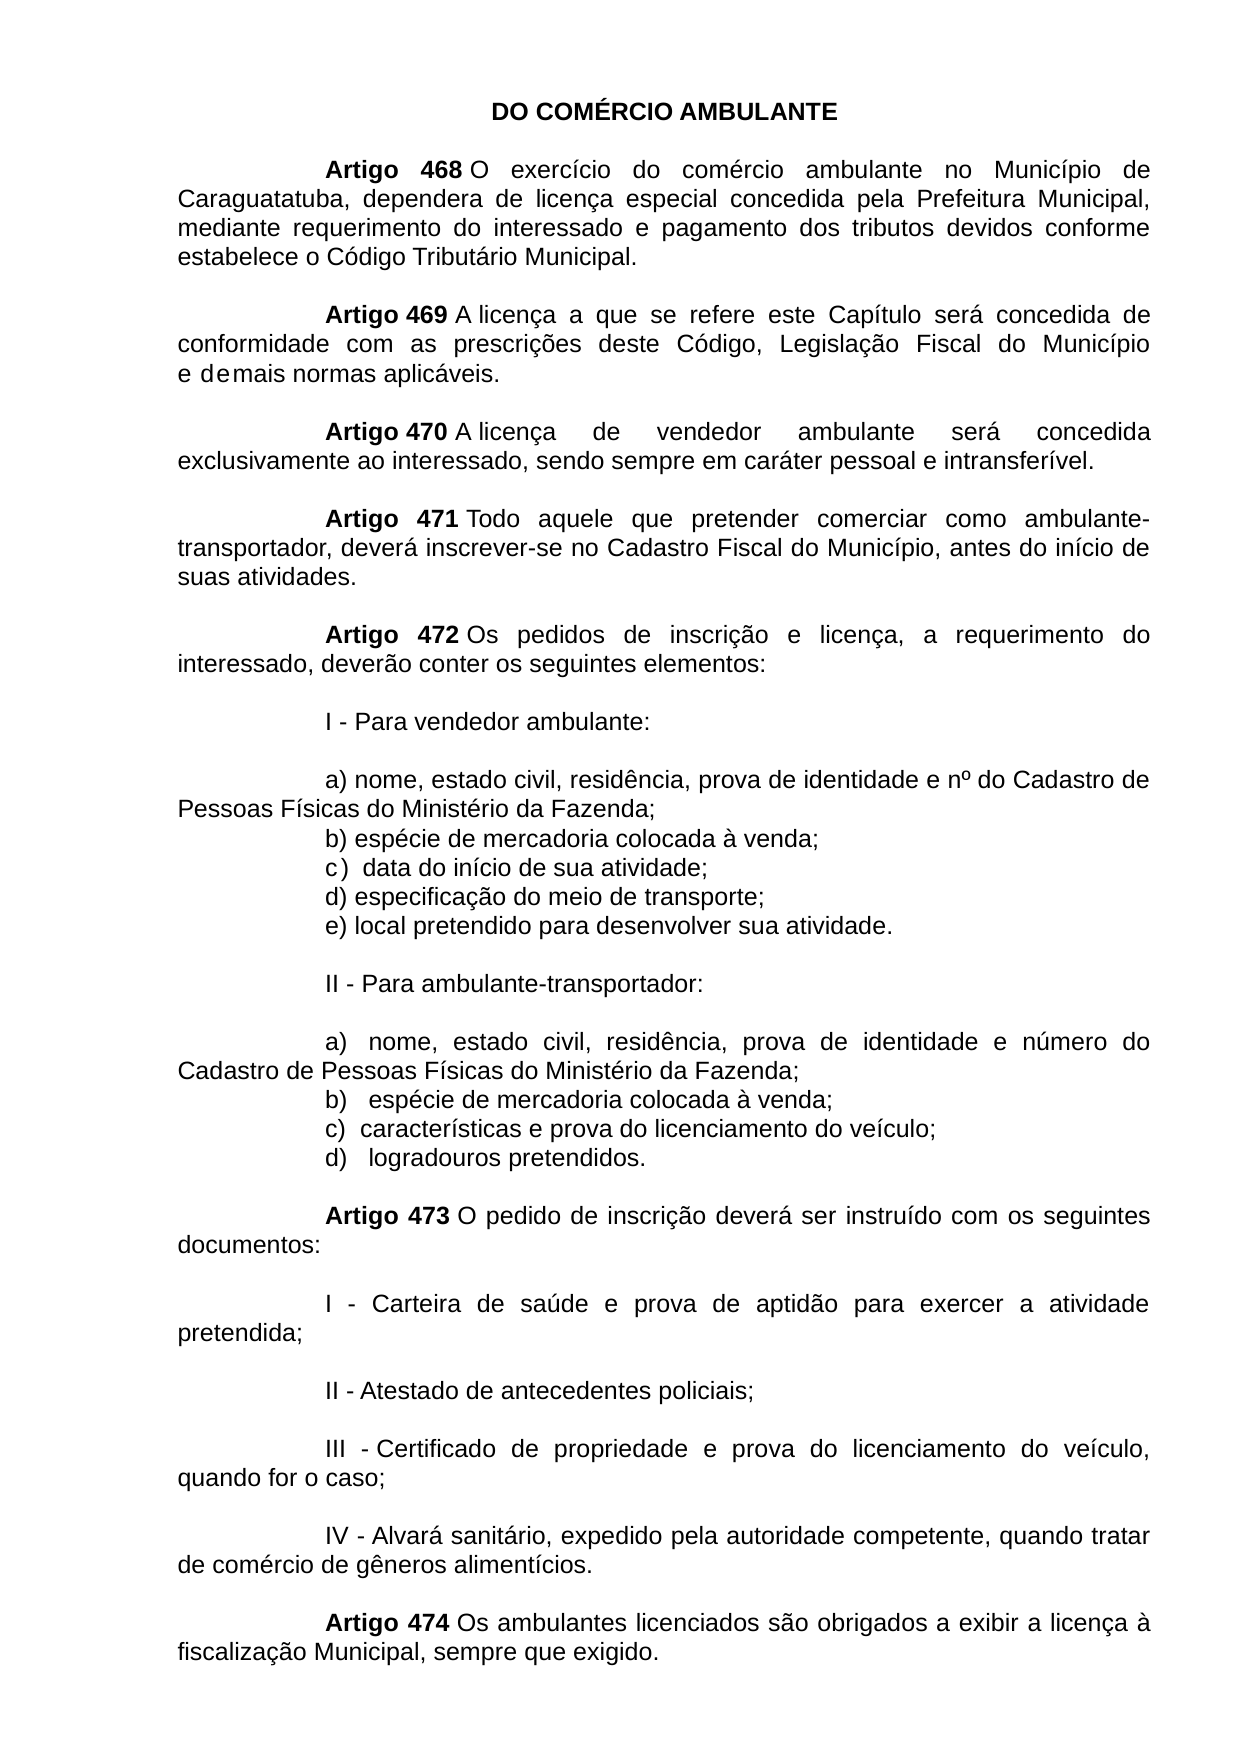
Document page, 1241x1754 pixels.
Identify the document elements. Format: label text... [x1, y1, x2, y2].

text Artigo 473 O pedido de inscrição deverá ser instruído com os seguintes documentos: [177, 1201, 1152, 1259]
text Artigo 474 Os ambulantes licenciados são obrigados a exibir a licença à fiscalização Municipal, sempre que exigido. [177, 1608, 1152, 1666]
text Artigo 471 Todo aquele que pretender comerciar como ambulante-transportador, deverá inscrever-se no Cadastro Fiscal do Município, antes do início de suas atividades. [177, 504, 1152, 591]
text II - Atestado de antecedentes policiais; [177, 1376, 1152, 1405]
text III - Certificado de propriedade e prova do licenciamento do veículo, quando for o caso; [177, 1434, 1152, 1492]
text a) nome, estado civil, residência, prova de identidade e nº do Cadastro de Pessoas Físicas do Ministério da Fazenda; [177, 765, 1152, 823]
text b) espécie de mercadoria colocada à venda; [177, 1085, 1152, 1114]
text II - Para ambulante-transportador: [177, 969, 1152, 998]
text Artigo 470 A licença de vendedor ambulante será concedida exclusivamente ao inte­ressado, sendo sempre em caráter pessoal e intransferível. [177, 417, 1152, 475]
text d) logradouros pretendidos. [177, 1143, 1152, 1172]
text I - Carteira de saúde e prova de aptidão para exercer a atividade pretendida; [177, 1288, 1152, 1347]
text c) data do início de sua atividade; [177, 852, 1152, 882]
text DO COMÉRCIO AMBULANTE [177, 97, 1152, 126]
text IV - Alvará sanitário, expedido pela autoridade competente, quando tratar de comércio de gêneros alimentícios. [177, 1521, 1152, 1579]
text a) nome, estado civil, residência, prova de identidade e número do Cadastro de Pessoas Físicas do Ministério da Fazenda; [177, 1027, 1152, 1085]
text e) local pretendido para desenvolver sua atividade. [177, 911, 1152, 940]
text Artigo 472 Os pedidos de inscrição e licença, a requerimento do interessado, deverão conter os seguintes elementos: [177, 620, 1152, 678]
text I - Para vendedor ambulante: [177, 707, 1152, 736]
text Artigo 469 A licença a que se refere este Capítulo será concedida de conformidade com as prescrições deste Código, Legislação Fiscal do Município e demais normas aplicáveis. [177, 300, 1152, 387]
text d) especificação do meio de transporte; [177, 882, 1152, 911]
text c) características e prova do licenciamento do veículo; [177, 1114, 1152, 1143]
text b) espécie de mercadoria colocada à venda; [177, 823, 1152, 852]
text Artigo 468 O exercício do comércio ambulante no Município de Caraguatatuba, dependera de licença especial concedida pela Prefeitura Municipal, mediante requerimento do interessado e pagamento dos tributos devidos conforme estabelece o Código Tributário Municipal. [177, 155, 1152, 271]
